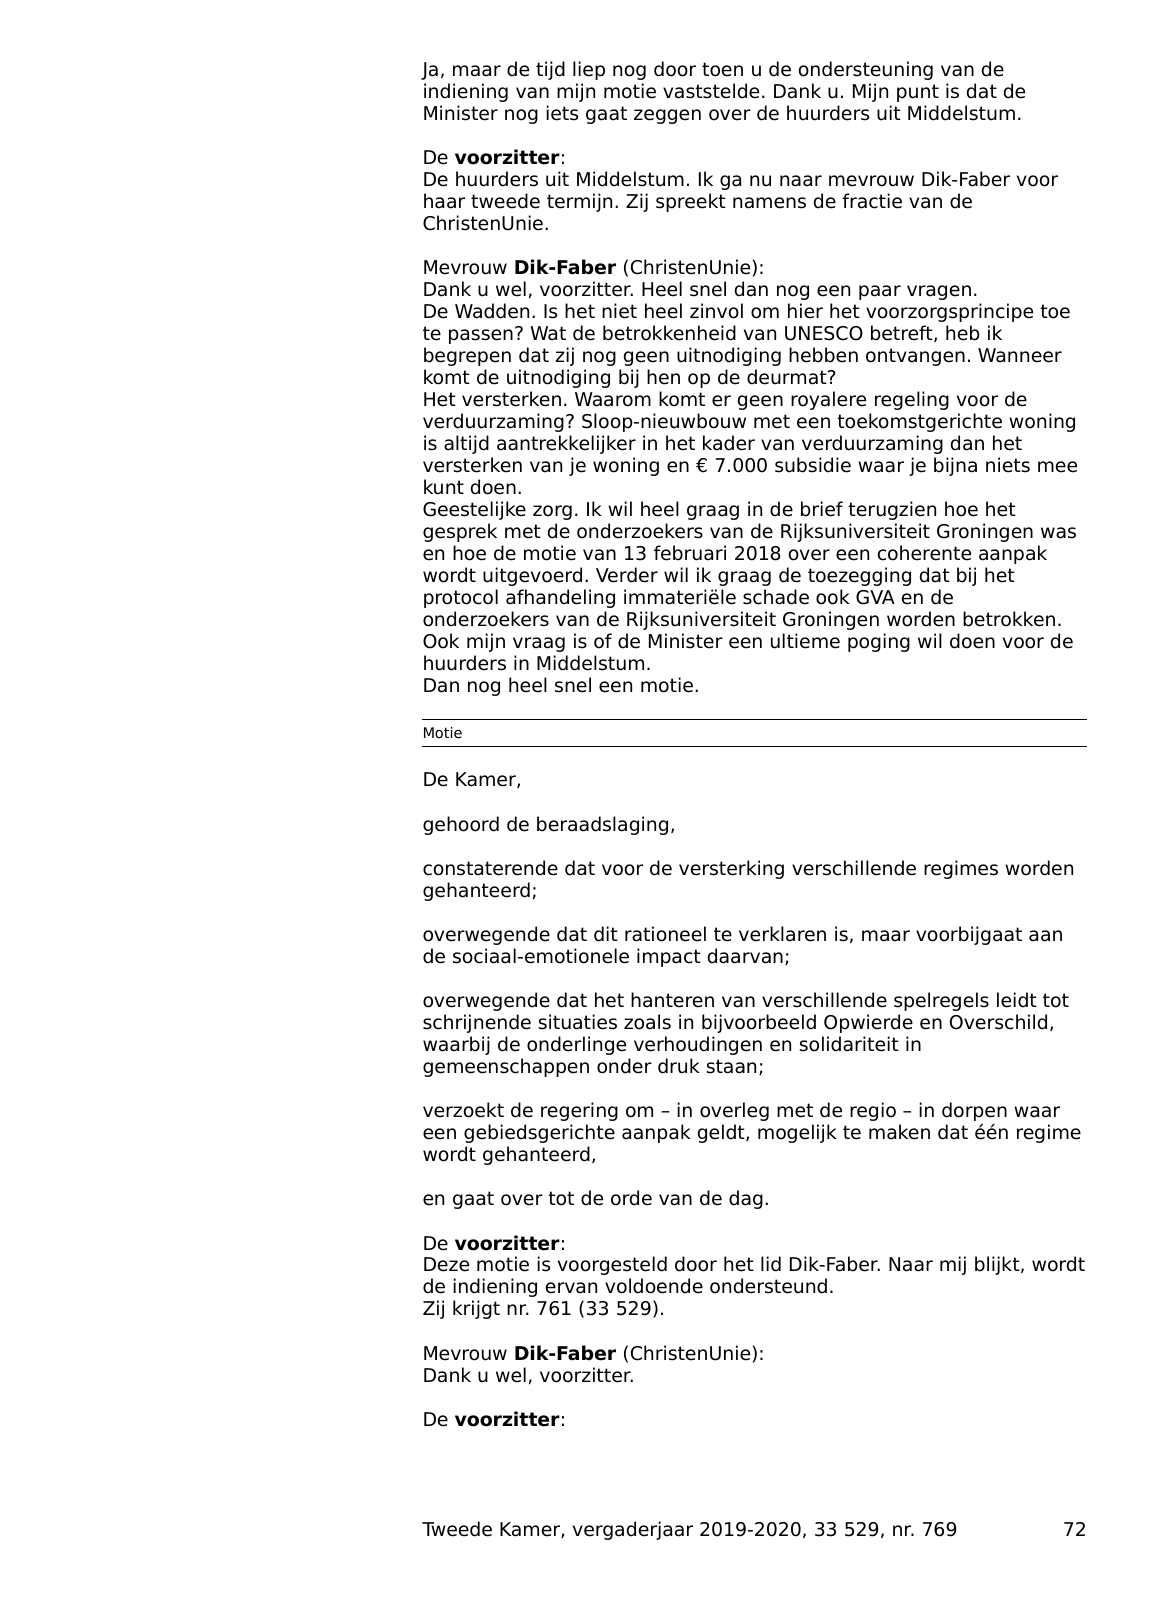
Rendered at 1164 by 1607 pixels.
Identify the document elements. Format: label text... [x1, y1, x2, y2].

text Dan nog heel snel een motie. [422, 675, 1087, 697]
text De voorzitter: [422, 1409, 1087, 1431]
text Dank u wel, voorzitter. Heel snel dan nog een paar vragen. [422, 279, 1087, 301]
text Deze motie is voorgesteld door het lid Dik-Faber. Naar mij blijkt, wordt de indiening ervan voldoende ondersteund. [422, 1254, 1087, 1298]
text overwegende dat het hanteren van verschillende spelregels leidt tot schrijnende situaties zoals in bijvoorbeeld Opwierde en Overschild, waarbij de onderlinge verhoudingen en solidariteit in gemeenschappen onder druk staan; [422, 990, 1087, 1078]
text De huurders uit Middelstum. Ik ga nu naar mevrouw Dik-Faber voor haar tweede termijn. Zij spreekt namens de fractie van de ChristenUnie. [422, 169, 1087, 235]
table_header Motie [422, 720, 1087, 746]
text Het versterken. Waarom komt er geen royalere regeling voor de verduurzaming? Sloop-nieuwbouw met een toekomstgerichte woning is altijd aantrekkelijker in het kader van verduurzaming dan het versterken van je woning en € 7.000 subsidie waar je bijna niets mee kunt doen. [422, 389, 1087, 499]
text Zij krijgt nr. 761 (33 529). [422, 1298, 1087, 1320]
text Ook mijn vraag is of de Minister een ultieme poging wil doen voor de huurders in Middelstum. [422, 631, 1087, 675]
text Geestelijke zorg. Ik wil heel graag in de brief terugzien hoe het gesprek met de onderzoekers van de Rijksuniversiteit Groningen was en hoe de motie van 13 februari 2018 over een coherente aanpak wordt uitgevoerd. Verder wil ik graag de toezegging dat bij het protocol afhandeling immateriële schade ook GVA en de onderzoekers van de Rijksuniversiteit Groningen worden betrokken. [422, 499, 1087, 631]
text De voorzitter: [422, 147, 1087, 169]
text overwegende dat dit rationeel te verklaren is, maar voorbijgaat aan de sociaal-emotionele impact daarvan; [422, 924, 1087, 968]
text en gaat over tot de orde van de dag. [422, 1188, 1087, 1210]
text Dank u wel, voorzitter. [422, 1364, 1087, 1386]
text De Wadden. Is het niet heel zinvol om hier het voorzorgsprincipe toe te passen? Wat de betrokkenheid van UNESCO betreft, heb ik begrepen dat zij nog geen uitnodiging hebben ontvangen. Wanneer komt de uitnodiging bij hen op de deurmat? [422, 301, 1087, 389]
text gehoord de beraadslaging, [422, 813, 1087, 836]
text Ja, maar de tijd liep nog door toen u de ondersteuning van de indiening van mijn motie vaststelde. Dank u. Mijn punt is dat de Minister nog iets gaat zeggen over de huurders uit Middelstum. [422, 59, 1087, 125]
text De Kamer, [422, 769, 1087, 791]
text De voorzitter: [422, 1232, 1087, 1254]
text constaterende dat voor de versterking verschillende regimes worden gehanteerd; [422, 858, 1087, 902]
text verzoekt de regering om – in overleg met de regio – in dorpen waar een gebiedsgerichte aanpak geldt, mogelijk te maken dat één regime wordt gehanteerd, [422, 1100, 1087, 1166]
text Mevrouw Dik-Faber (ChristenUnie): [422, 257, 1087, 279]
text Mevrouw Dik-Faber (ChristenUnie): [422, 1342, 1087, 1364]
